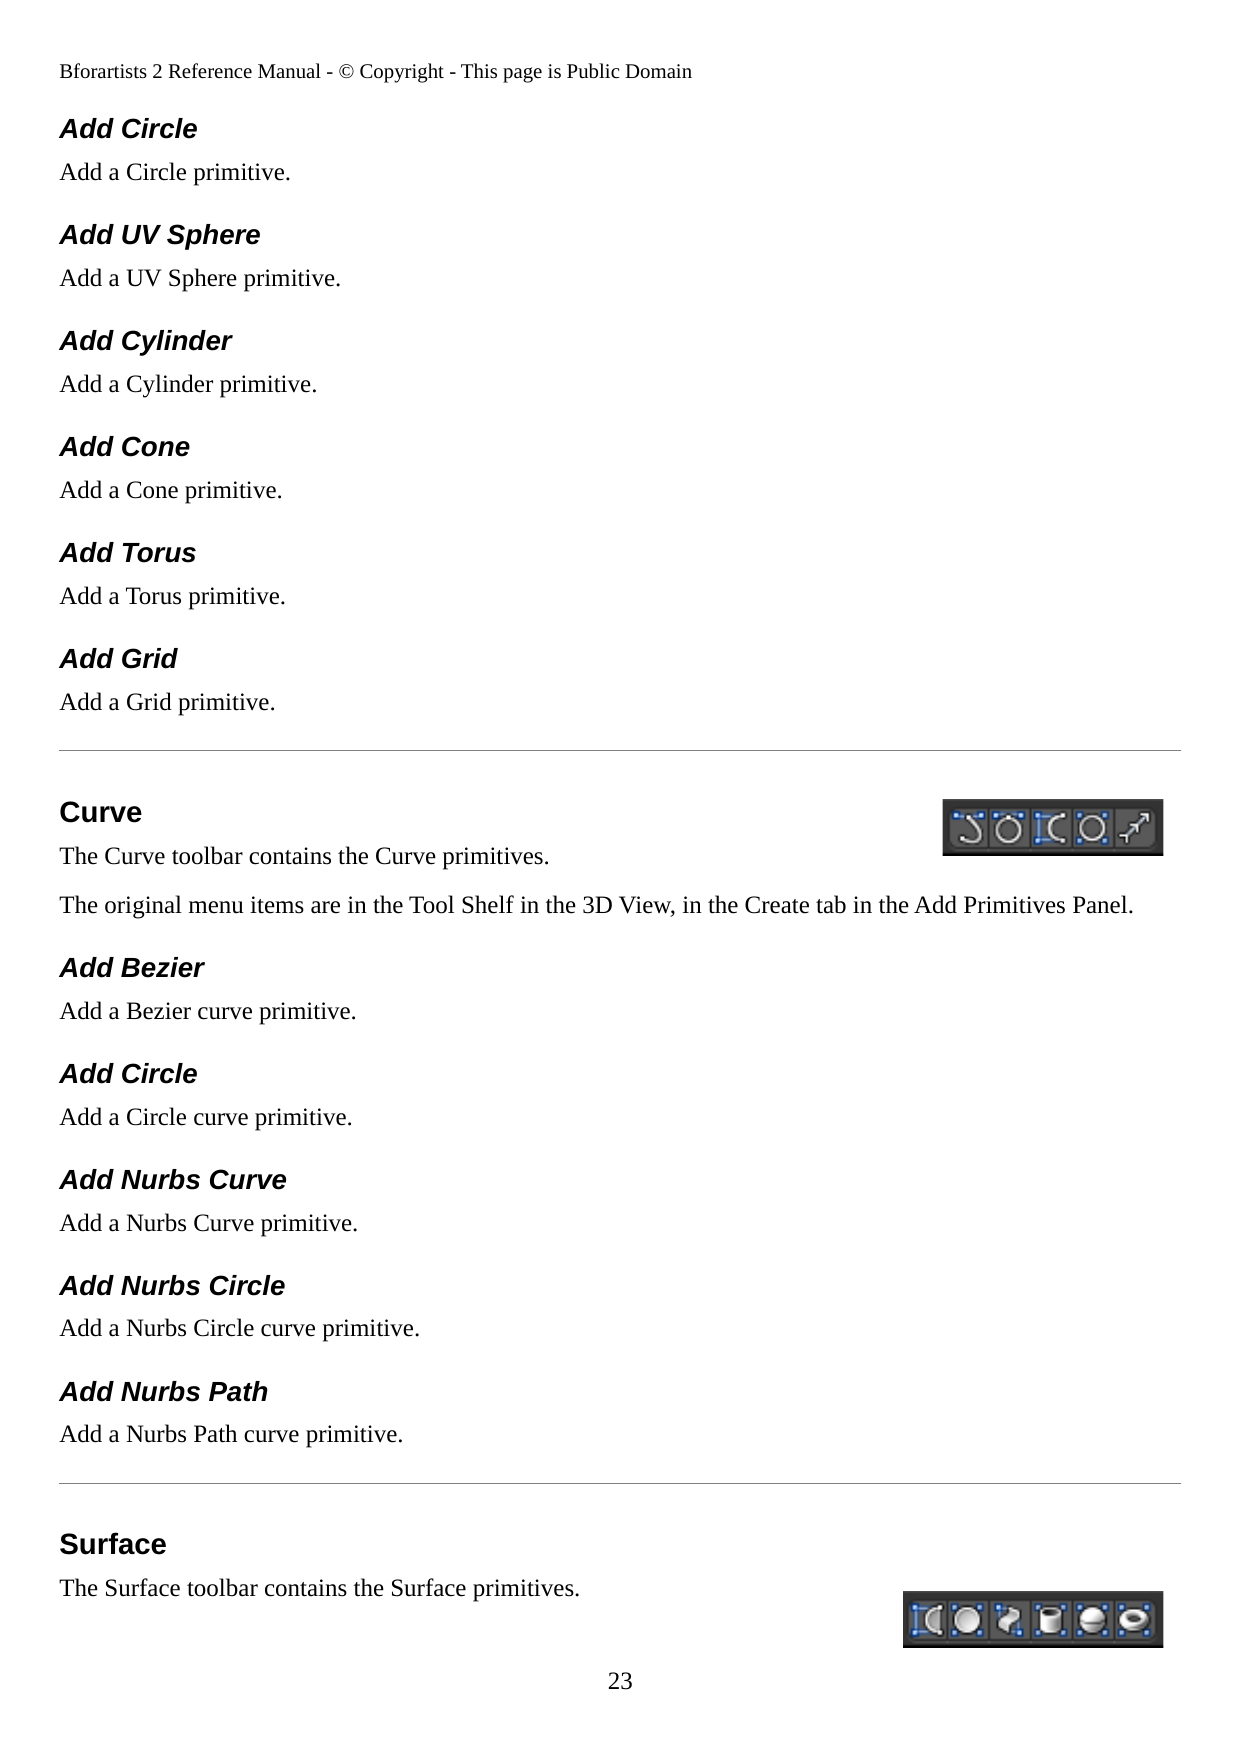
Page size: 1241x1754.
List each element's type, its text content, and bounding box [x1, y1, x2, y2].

subtitle Add Circle [59, 113, 1181, 144]
text The Surface toolbar contains the Surface primitives. [59, 1573, 1181, 1602]
subtitle Surface [59, 1527, 1181, 1561]
text Add a Cylinder primitive. [59, 369, 1181, 398]
text Add a Cone primitive. [59, 475, 1181, 503]
subtitle Add Nurbs Circle [59, 1269, 1181, 1301]
subtitle Add UV Sphere [59, 218, 1181, 250]
subtitle Add Cone [59, 430, 1181, 462]
subtitle Add Nurbs Curve [59, 1163, 1181, 1195]
subtitle Add Grid [59, 642, 1181, 674]
text Add a Circle primitive. [59, 157, 1181, 186]
text Add a UV Sphere primitive. [59, 263, 1181, 292]
text Add a Torus primitive. [59, 581, 1181, 609]
subtitle Add Torus [59, 536, 1181, 568]
text Add a Nurbs Path curve primitive. [59, 1419, 1181, 1448]
text The original menu items are in the Tool Shelf in the 3D View, in the Create tab in the Add Primitives Panel. [59, 890, 1181, 918]
subtitle Add Bezier [59, 951, 1181, 983]
subtitle Add Circle [59, 1057, 1181, 1089]
text Add a Nurbs Circle curve primitive. [59, 1313, 1181, 1342]
picture [942, 799, 1164, 856]
text The Curve toolbar contains the Curve primitives. [59, 841, 1181, 869]
subtitle Add Nurbs Path [59, 1375, 1181, 1407]
subtitle Add Cylinder [59, 324, 1181, 356]
text Add a Bezier curve primitive. [59, 996, 1181, 1024]
text Add a Grid primitive. [59, 687, 1181, 715]
text Add a Nurbs Curve primitive. [59, 1208, 1181, 1236]
subtitle Curve [59, 794, 1181, 828]
text Add a Circle curve primitive. [59, 1102, 1181, 1130]
picture [903, 1591, 1164, 1648]
